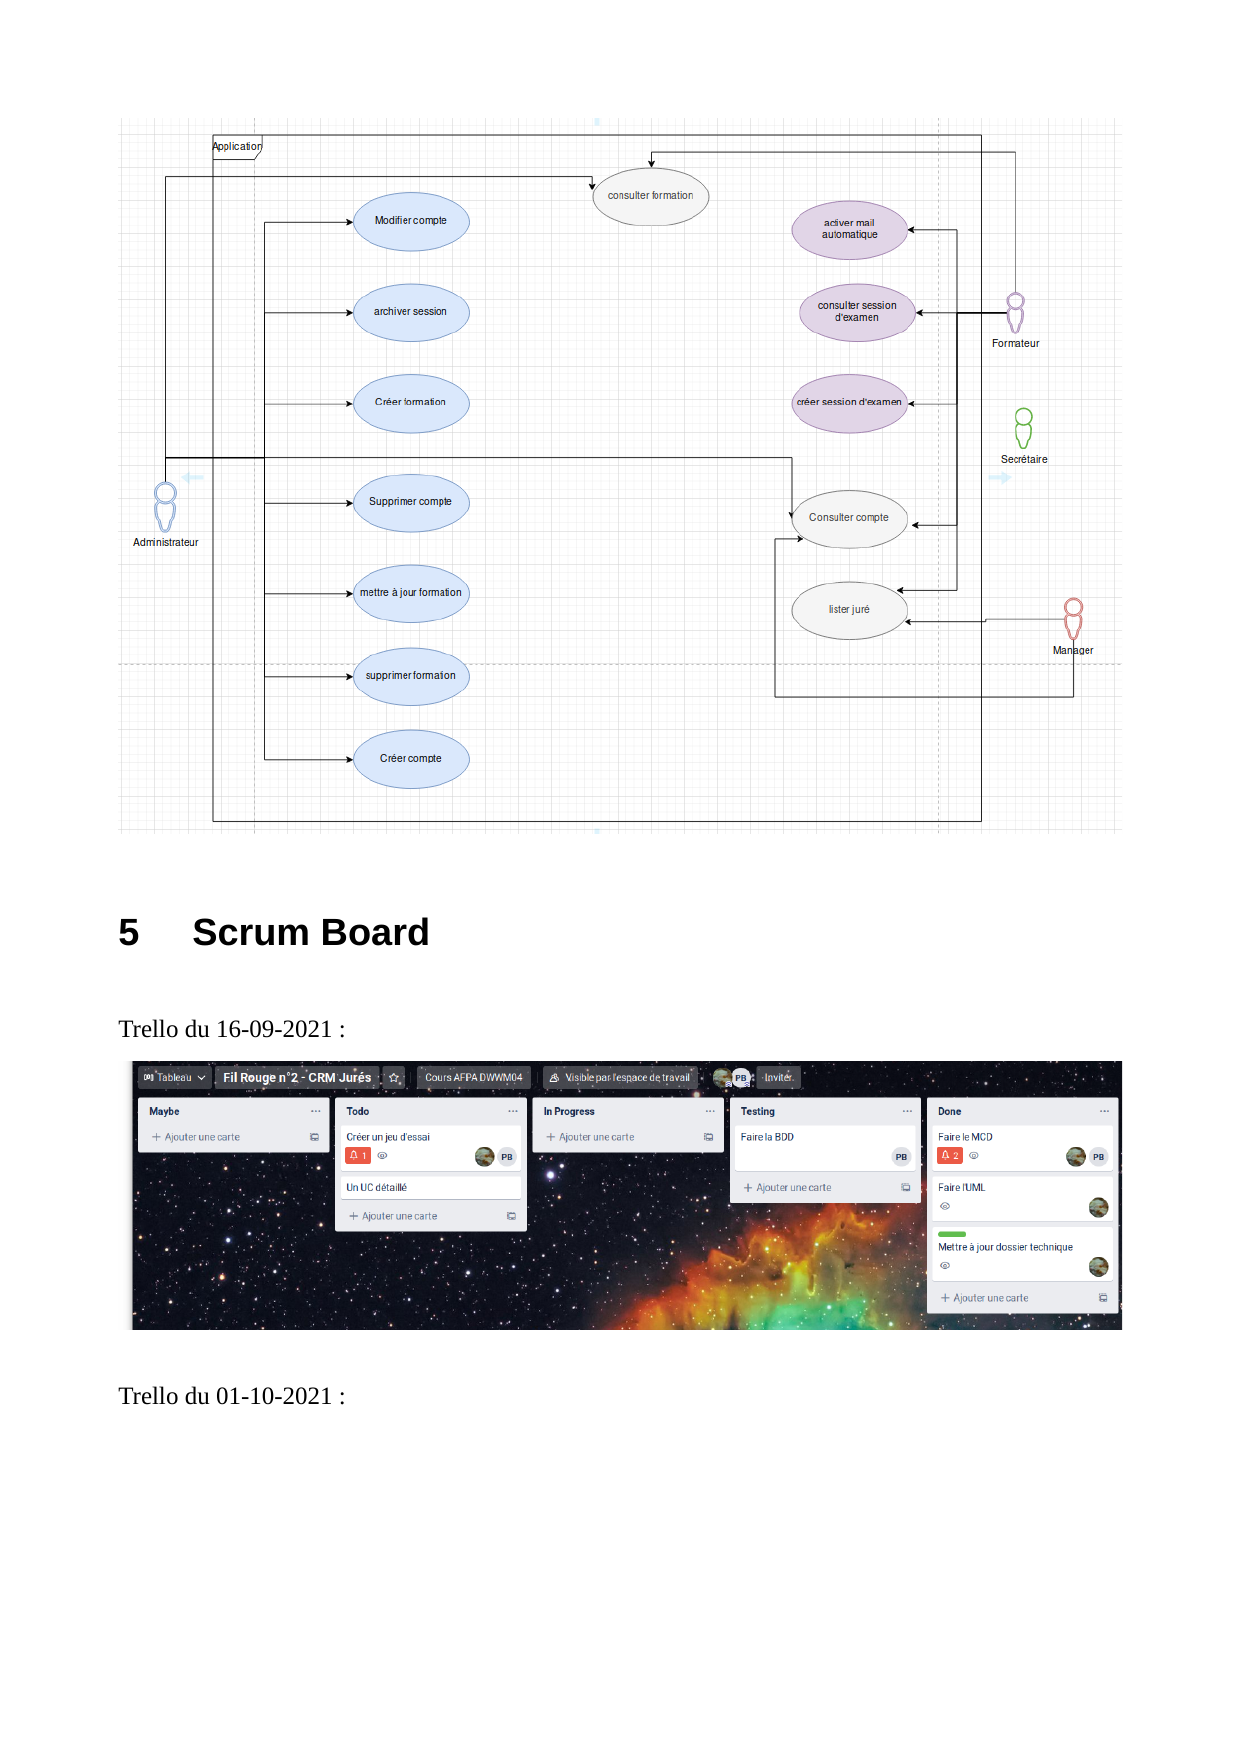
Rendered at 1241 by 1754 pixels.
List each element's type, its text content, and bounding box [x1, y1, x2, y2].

text Trello du 01-10-2021 : [118, 1381, 1122, 1410]
picture [118, 1061, 1123, 1330]
subtitle Scrum Board [118, 910, 1122, 954]
picture [118, 118, 1123, 834]
text Trello du 16-09-2021 : [118, 1014, 1122, 1043]
